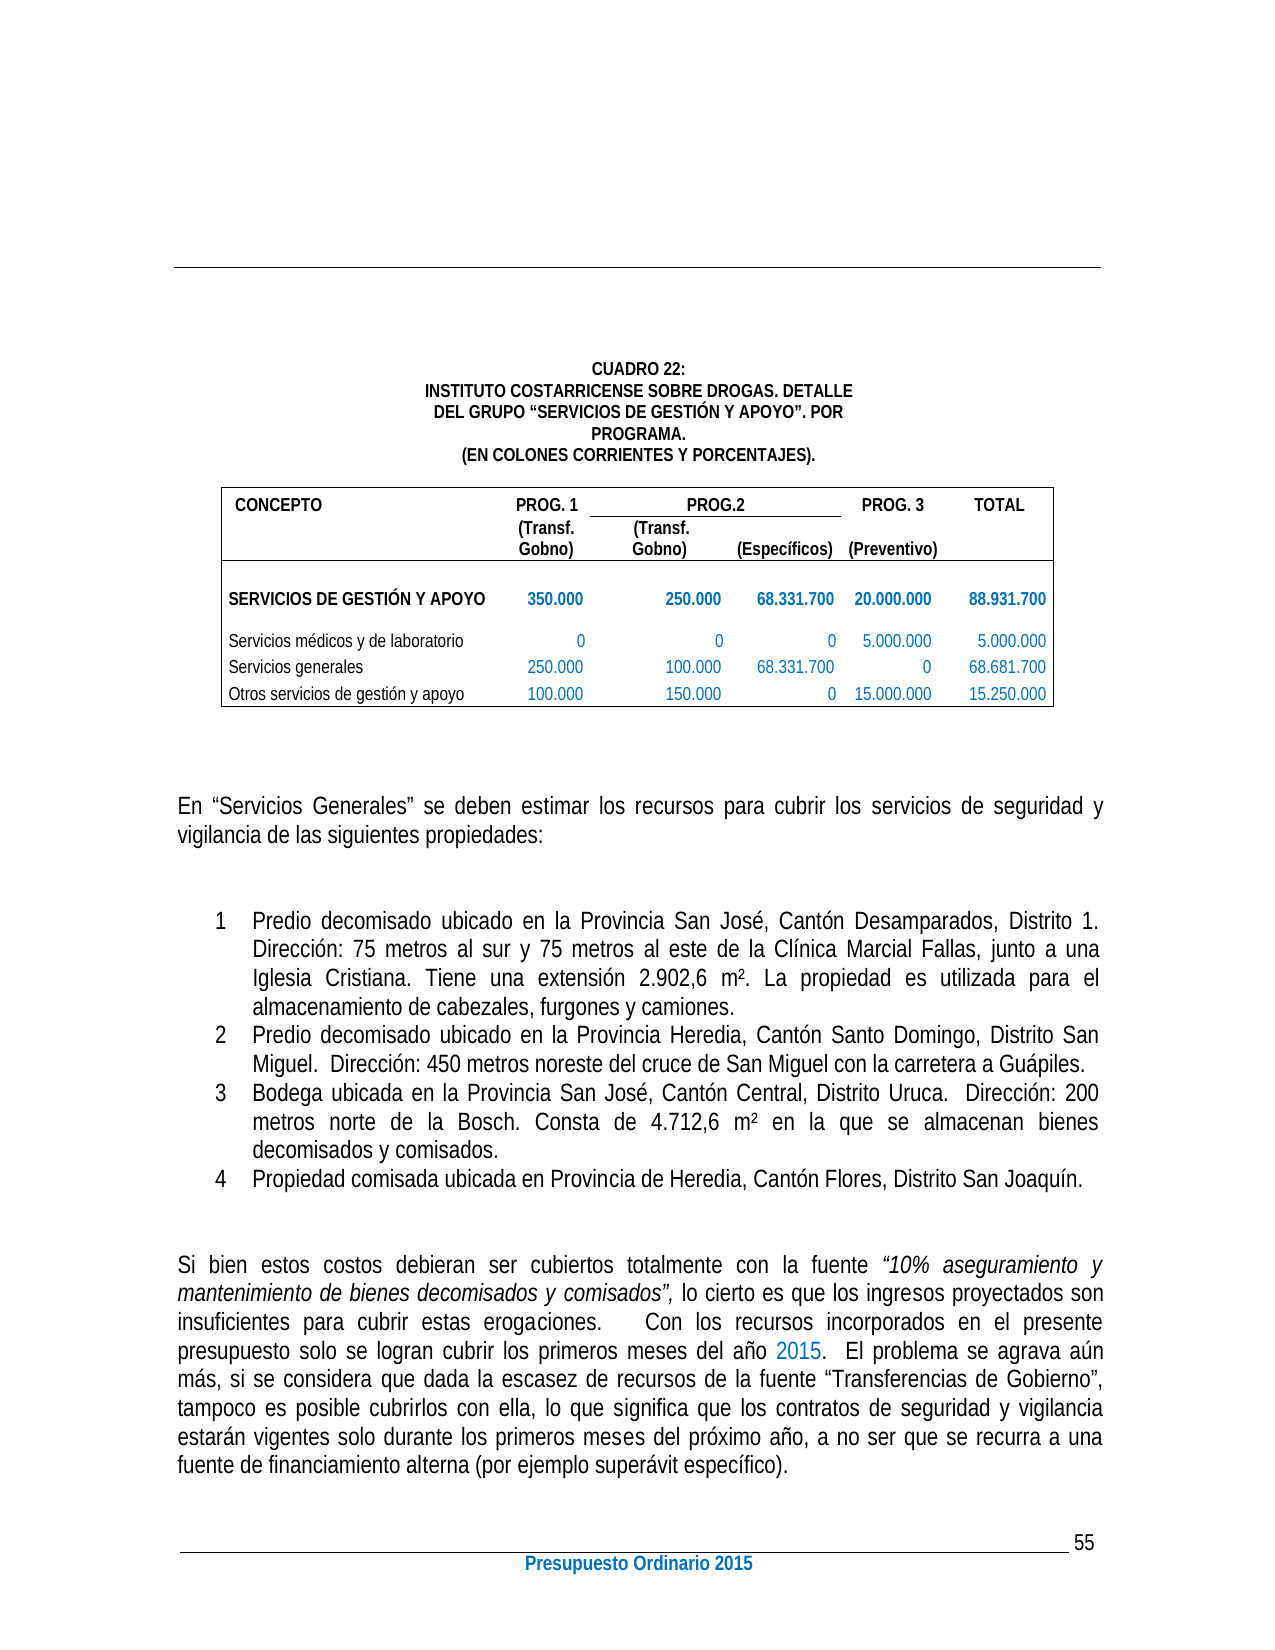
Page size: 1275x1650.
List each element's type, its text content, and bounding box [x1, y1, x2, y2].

table_cell 250.000 [590, 561, 729, 620]
table_header (Preventivo) [841, 516, 953, 560]
table_cell 250.000 [502, 655, 590, 681]
text Iglesia Cristiana. Tiene una extensión 2.902,6 m². La propiedad es utilizada para el almacenamiento de cabezales, furgones y camiones. [252, 964, 1104, 1021]
table_cell Servicios médicos y de laboratorio [222, 620, 502, 654]
text CONCEPTO PROG. 1 PROG.2 PROG. 3 TOTAL [230, 493, 1030, 514]
table_cell Servicios generales [222, 655, 502, 681]
table_cell 0 [502, 620, 590, 654]
table_cell 20.000.000 [841, 561, 953, 620]
table_cell 0 [729, 620, 841, 654]
text 4 Propiedad comisada ubicada en Provincia de Heredia, Cantón Flores, Distrito San Joaquín. [215, 1164, 1114, 1192]
text decomisados y comisados. [252, 1136, 1114, 1164]
table_cell 100.000 [502, 681, 590, 706]
table_cell 0 [841, 655, 953, 681]
table_cell 88.931.700 [953, 561, 1053, 620]
text INSTITUTO COSTARRICENSE SOBRE DROGAS. DETALLE DEL GRUPO “SERVICIOS DE GESTIÓN Y APOYO”. POR PROGRAMA. [412, 379, 865, 444]
table_cell 0 [729, 681, 841, 706]
table_cell 68.331.700 [729, 561, 841, 620]
table_cell 100.000 [590, 655, 729, 681]
text Miguel. Dirección: 450 metros noreste del cruce de San Miguel con la carretera a Guápiles. [252, 1049, 1114, 1078]
table_header (Transf. Gobno) [590, 517, 729, 560]
table_header [222, 516, 502, 560]
table_cell Otros servicios de gestión y apoyo [222, 681, 502, 706]
table_header (Específicos) [729, 517, 841, 560]
table_cell 15.000.000 [841, 681, 953, 706]
table_cell 68.681.700 [953, 655, 1053, 681]
text (EN COLONES CORRIENTES Y PORCENTAJES). [456, 444, 821, 466]
table_cell SERVICIOS DE GESTIÓN Y APOYO [222, 561, 502, 620]
text 3 Bodega ubicada en la Provincia San José, Cantón Central, Distrito Uruca. Dirección: 200 metros norte de la Bosch. Consta de 4.712,6 m² en la que se almacenan bienes [215, 1078, 1104, 1136]
table_cell 0 [590, 620, 729, 654]
text CUADRO 22: [587, 358, 690, 379]
text 1 Predio decomisado ubicado en la Provincia San José, Cantón Desamparados, Distrito 1. [215, 906, 1114, 935]
table_cell 5.000.000 [841, 620, 953, 654]
table_cell 68.331.700 [729, 655, 841, 681]
table_header (Transf. Gobno) [502, 516, 590, 560]
table_header [953, 516, 1053, 560]
text Si bien estos costos debieran ser cubiertos totalmente con la fuente “10% aseguramiento y mantenimiento de bienes decomisados y comisados”, lo cierto es que los ingresos proyectados son insuficientes para cubrir estas erogaciones. Con los recursos incorporados en el presente presupuesto solo se logran cubrir los primeros meses del año 2015. El problema se agrava aún más, si se considera que dada la escasez de recursos de la fuente “Transferencias de Gobierno”, tampoco es posible cubrirlos con ella, lo que significa que los contratos de seguridad y vigilancia estarán vigentes solo durante los primeros meses del próximo año, a no ser que se recurra a una fuente de financiamiento alterna (por ejemplo superávit específico). [177, 1250, 1104, 1479]
text Dirección: 75 metros al sur y 75 metros al este de la Clínica Marcial Fallas, junto a una [252, 935, 1114, 963]
text 2 Predio decomisado ubicado en la Provincia Heredia, Cantón Santo Domingo, Distrito San [215, 1021, 1114, 1049]
table_cell 350.000 [502, 561, 590, 620]
table_cell 150.000 [590, 681, 729, 706]
table_cell 15.250.000 [953, 681, 1053, 706]
table_cell 5.000.000 [953, 620, 1053, 654]
text En “Servicios Generales” se deben estimar los recursos para cubrir los servicios de seguridad y vigilancia de las siguientes propiedades: [177, 792, 1104, 849]
